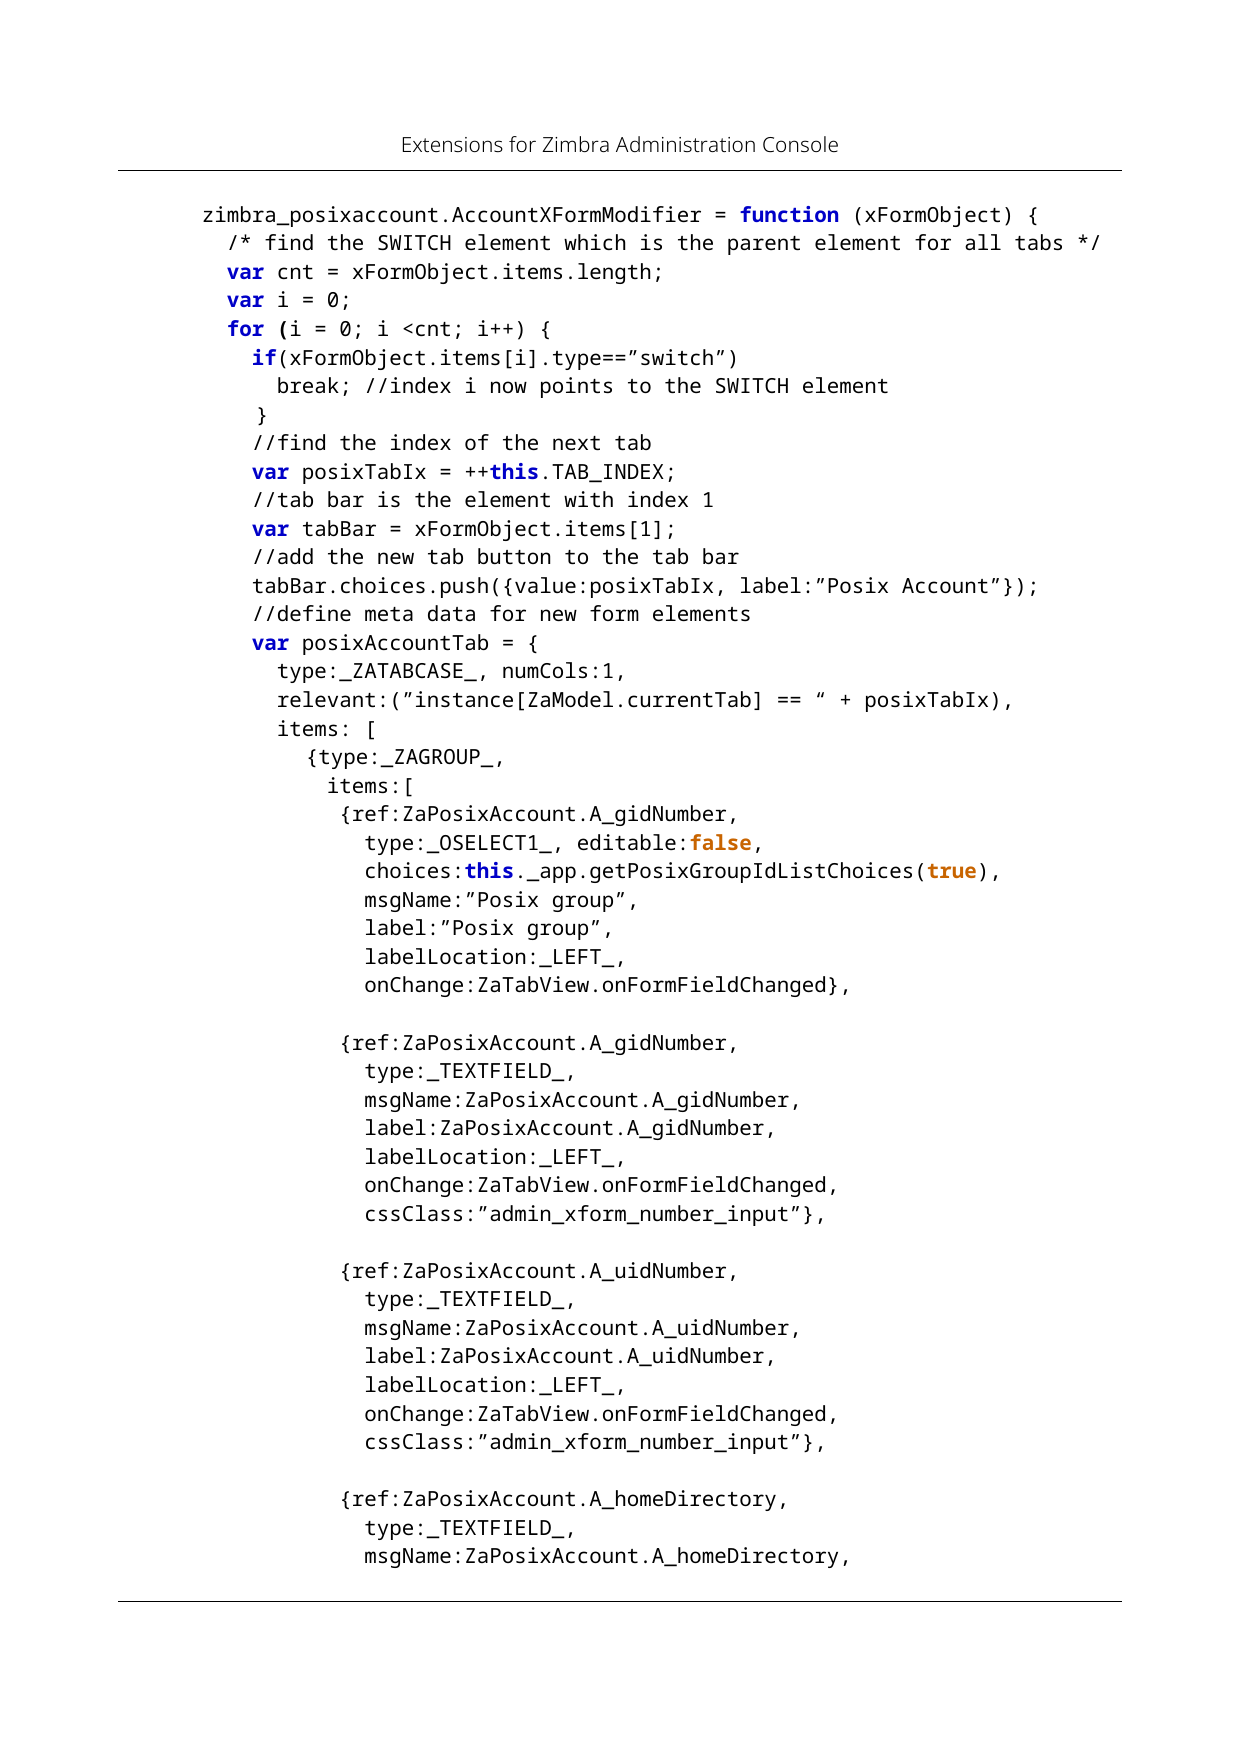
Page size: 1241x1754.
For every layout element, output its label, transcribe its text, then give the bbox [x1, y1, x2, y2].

text var cnt = xFormObject.items.length; [177, 257, 1122, 285]
text msgName:ZaPosixAccount.A_gidNumber, [177, 1084, 1122, 1113]
text if(xFormObject.items[i].type==”switch”) [177, 342, 1122, 371]
text {ref:ZaPosixAccount.A_uidNumber, [177, 1256, 1122, 1284]
text } [118, 399, 1122, 428]
text msgName:ZaPosixAccount.A_uidNumber, [177, 1313, 1122, 1341]
text //add the new tab button to the tab bar [177, 542, 1122, 571]
text //find the index of the next tab [177, 428, 1122, 457]
text labelLocation:_LEFT_, [177, 942, 1122, 970]
text /* find the SWITCH element which is the parent element for all tabs */ [177, 228, 1122, 257]
text choices:this._app.getPosixGroupIdListChoices(true), [177, 856, 1122, 885]
text onChange:ZaTabView.onFormFieldChanged}, [177, 970, 1122, 999]
text //tab bar is the element with index 1 [177, 485, 1122, 514]
text break; //index i now points to the SWITCH element [177, 371, 1122, 399]
text onChange:ZaTabView.onFormFieldChanged, [177, 1398, 1122, 1427]
text labelLocation:_LEFT_, [177, 1142, 1122, 1170]
text for (i = 0; i <cnt; i++) { [177, 314, 1122, 342]
text {ref:ZaPosixAccount.A_homeDirectory, [177, 1484, 1122, 1513]
text tabBar.choices.push({value:posixTabIx, label:”Posix Account”}); [177, 571, 1122, 599]
text var tabBar = xFormObject.items[1]; [177, 514, 1122, 542]
text zimbra_posixaccount.AccountXFormModifier = function (xFormObject) { [177, 200, 1122, 228]
text label:ZaPosixAccount.A_uidNumber, [177, 1341, 1122, 1370]
text msgName:”Posix group”, [177, 885, 1122, 913]
text type:_TEXTFIELD_, [177, 1056, 1122, 1084]
text //define meta data for new form elements [177, 599, 1122, 628]
text cssClass:”admin_xform_number_input”}, [177, 1199, 1122, 1227]
text label:ZaPosixAccount.A_gidNumber, [177, 1113, 1122, 1142]
text msgName:ZaPosixAccount.A_homeDirectory, [177, 1541, 1122, 1570]
text var posixAccountTab = { [177, 628, 1122, 656]
text {ref:ZaPosixAccount.A_gidNumber, [177, 799, 1122, 828]
text type:_TEXTFIELD_, [177, 1284, 1122, 1313]
text onChange:ZaTabView.onFormFieldChanged, [177, 1170, 1122, 1199]
text label:”Posix group”, [177, 913, 1122, 942]
text items: [ [177, 713, 1122, 742]
text labelLocation:_LEFT_, [177, 1370, 1122, 1398]
text type:_TEXTFIELD_, [177, 1513, 1122, 1541]
text {ref:ZaPosixAccount.A_gidNumber, [177, 1027, 1122, 1056]
text var i = 0; [177, 285, 1122, 314]
text cssClass:”admin_xform_number_input”}, [177, 1427, 1122, 1456]
text {type:_ZAGROUP_, [118, 742, 1122, 771]
text type:_ZATABCASE_, numCols:1, [177, 656, 1122, 685]
text relevant:(”instance[ZaModel.currentTab] == “ + posixTabIx), [177, 685, 1122, 713]
text items:[ [177, 771, 1122, 799]
text type:_OSELECT1_, editable:false, [177, 828, 1122, 856]
text var posixTabIx = ++this.TAB_INDEX; [177, 457, 1122, 485]
